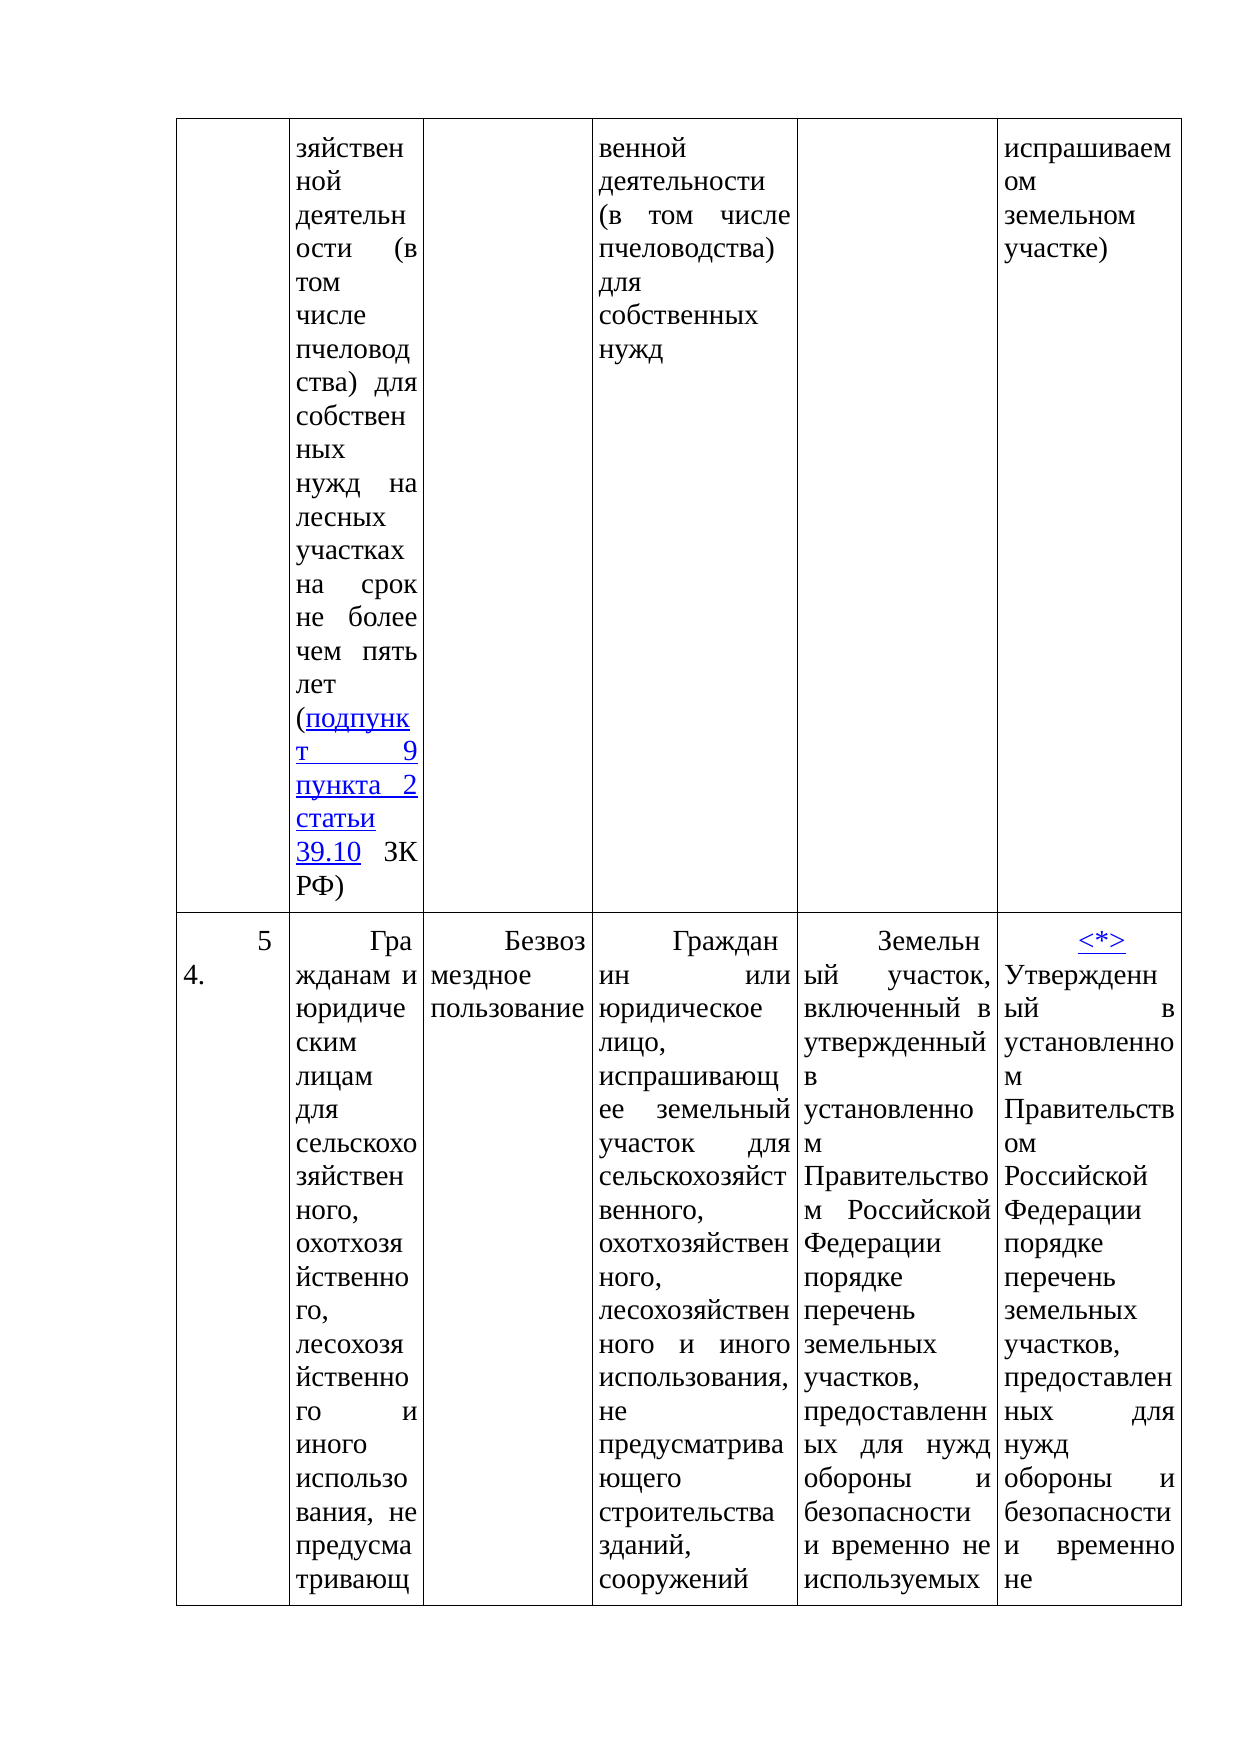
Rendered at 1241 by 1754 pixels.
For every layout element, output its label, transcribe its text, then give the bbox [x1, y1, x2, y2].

table_cell венной деятельности (в том числе пчеловодства) для собственных нужд [593, 119, 797, 912]
table_cell 54. [177, 913, 289, 1605]
table_cell Гражданам и юридическим лицам для сельскохозяйственного, охотхозяйственного, лесохозяйственного и иного использования, не предусматривающ [290, 913, 423, 1605]
table_cell Земельный участок, включенный в утвержденный в установленном Правительством Российской Федерации порядке перечень земельных участков, предоставленных для нужд обороны и безопасности и временно не используемых [798, 913, 997, 1605]
table_cell Гражданин или юридическое лицо, испрашивающее земельный участок для сельскохозяйственного, охотхозяйственного, лесохозяйственного и иного использования, не предусматривающего строительства зданий, сооружений [593, 913, 797, 1605]
table_cell испрашиваемом земельном участке) [998, 119, 1181, 912]
table_cell [424, 119, 592, 912]
table_cell [798, 119, 997, 912]
table_cell зяйственной деятельности (в том числе пчеловодства) для собственных нужд на лесных участках на срок не более чем пять лет (подпункт 9 пункта 2 статьи 39.10 ЗК РФ) [290, 119, 423, 912]
table_cell <*> Утвержденный в установленном Правительством Российской Федерации порядке перечень земельных участков, предоставленных для нужд обороны и безопасности и временно не [998, 913, 1181, 1605]
table_cell [177, 119, 289, 912]
table_cell Безвозмездное пользование [424, 913, 592, 1605]
